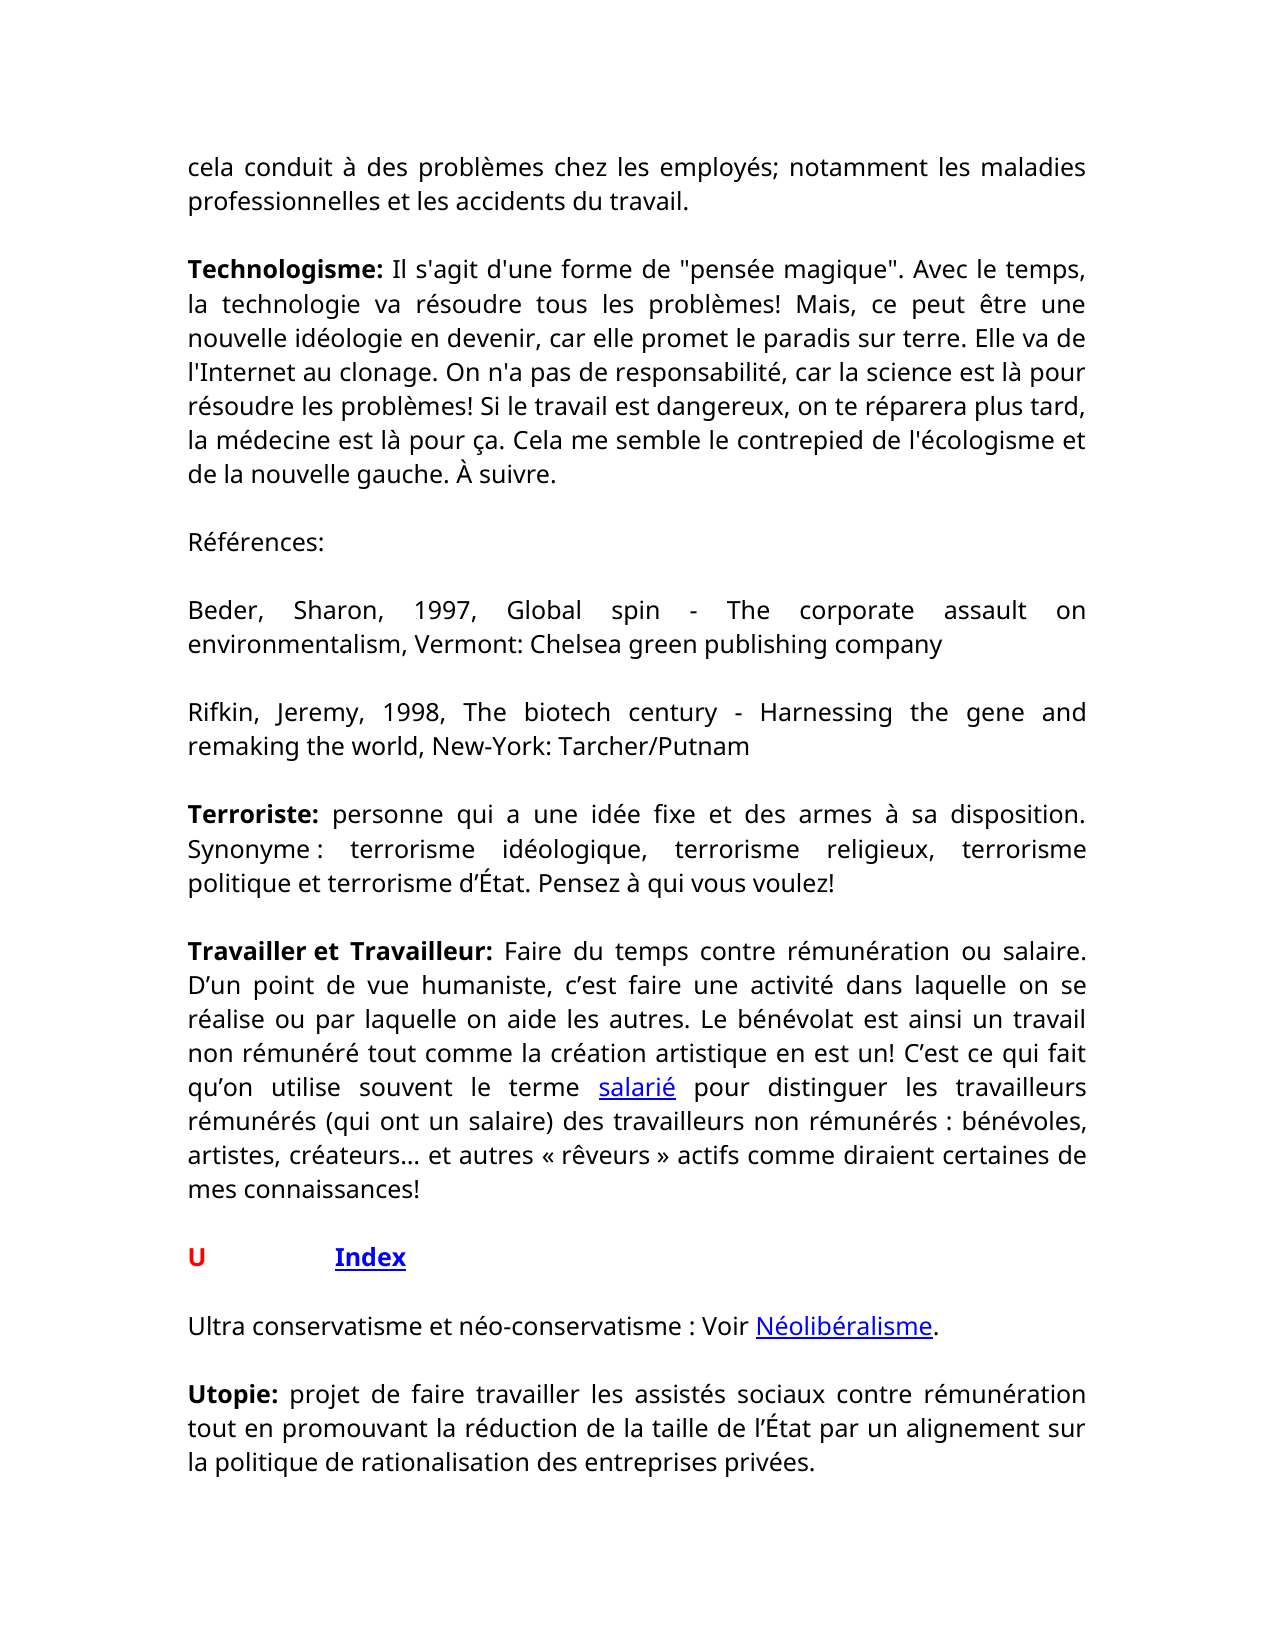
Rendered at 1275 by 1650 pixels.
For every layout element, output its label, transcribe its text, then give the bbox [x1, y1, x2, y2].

text U Index [187, 1240, 1087, 1274]
text Rifkin, Jeremy, 1998, The biotech century - Harnessing the gene and remaking the world, New-York: Tarcher/Putnam [187, 695, 1087, 763]
text Ultra conservatisme et néo-conservatisme : Voir Néolibéralisme. [187, 1308, 1087, 1342]
text Utopie: projet de faire travailler les assistés sociaux contre rémunération tout en promouvant la réduction de la taille de l’État par un alignement sur la politique de rationalisation des entreprises privées. [187, 1376, 1087, 1478]
text cela conduit à des problèmes chez les employés; notamment les maladies professionnelles et les accidents du travail. [187, 150, 1087, 218]
text Terroriste: personne qui a une idée fixe et des armes à sa disposition. Synonyme : terrorisme idéologique, terrorisme religieux, terrorisme politique et terrorisme d’État. Pensez à qui vous voulez! [187, 797, 1087, 899]
text Beder, Sharon, 1997, Global spin - The corporate assault on environmentalism, Vermont: Chelsea green publishing company [187, 593, 1087, 661]
text Références: [187, 525, 1087, 559]
text Technologisme: Il s'agit d'une forme de "pensée magique". Avec le temps, la technologie va résoudre tous les problèmes! Mais, ce peut être une nouvelle idéologie en devenir, car elle promet le paradis sur terre. Elle va de l'Internet au clonage. On n'a pas de responsabilité, car la science est là pour résoudre les problèmes! Si le travail est dangereux, on te réparera plus tard, la médecine est là pour ça. Cela me semble le contrepied de l'écologisme et de la nouvelle gauche. À suivre. [187, 252, 1087, 491]
text Travailler et Travailleur: Faire du temps contre rémunération ou salaire. D’un point de vue humaniste, c’est faire une activité dans laquelle on se réalise ou par laquelle on aide les autres. Le bénévolat est ainsi un travail non rémunéré tout comme la création artistique en est un! C’est ce qui fait qu’on utilise souvent le terme salarié pour distinguer les travailleurs rémunérés (qui ont un salaire) des travailleurs non rémunérés : bénévoles, artistes, créateurs… et autres « rêveurs » actifs comme diraient certaines de mes connaissances! [187, 933, 1087, 1206]
